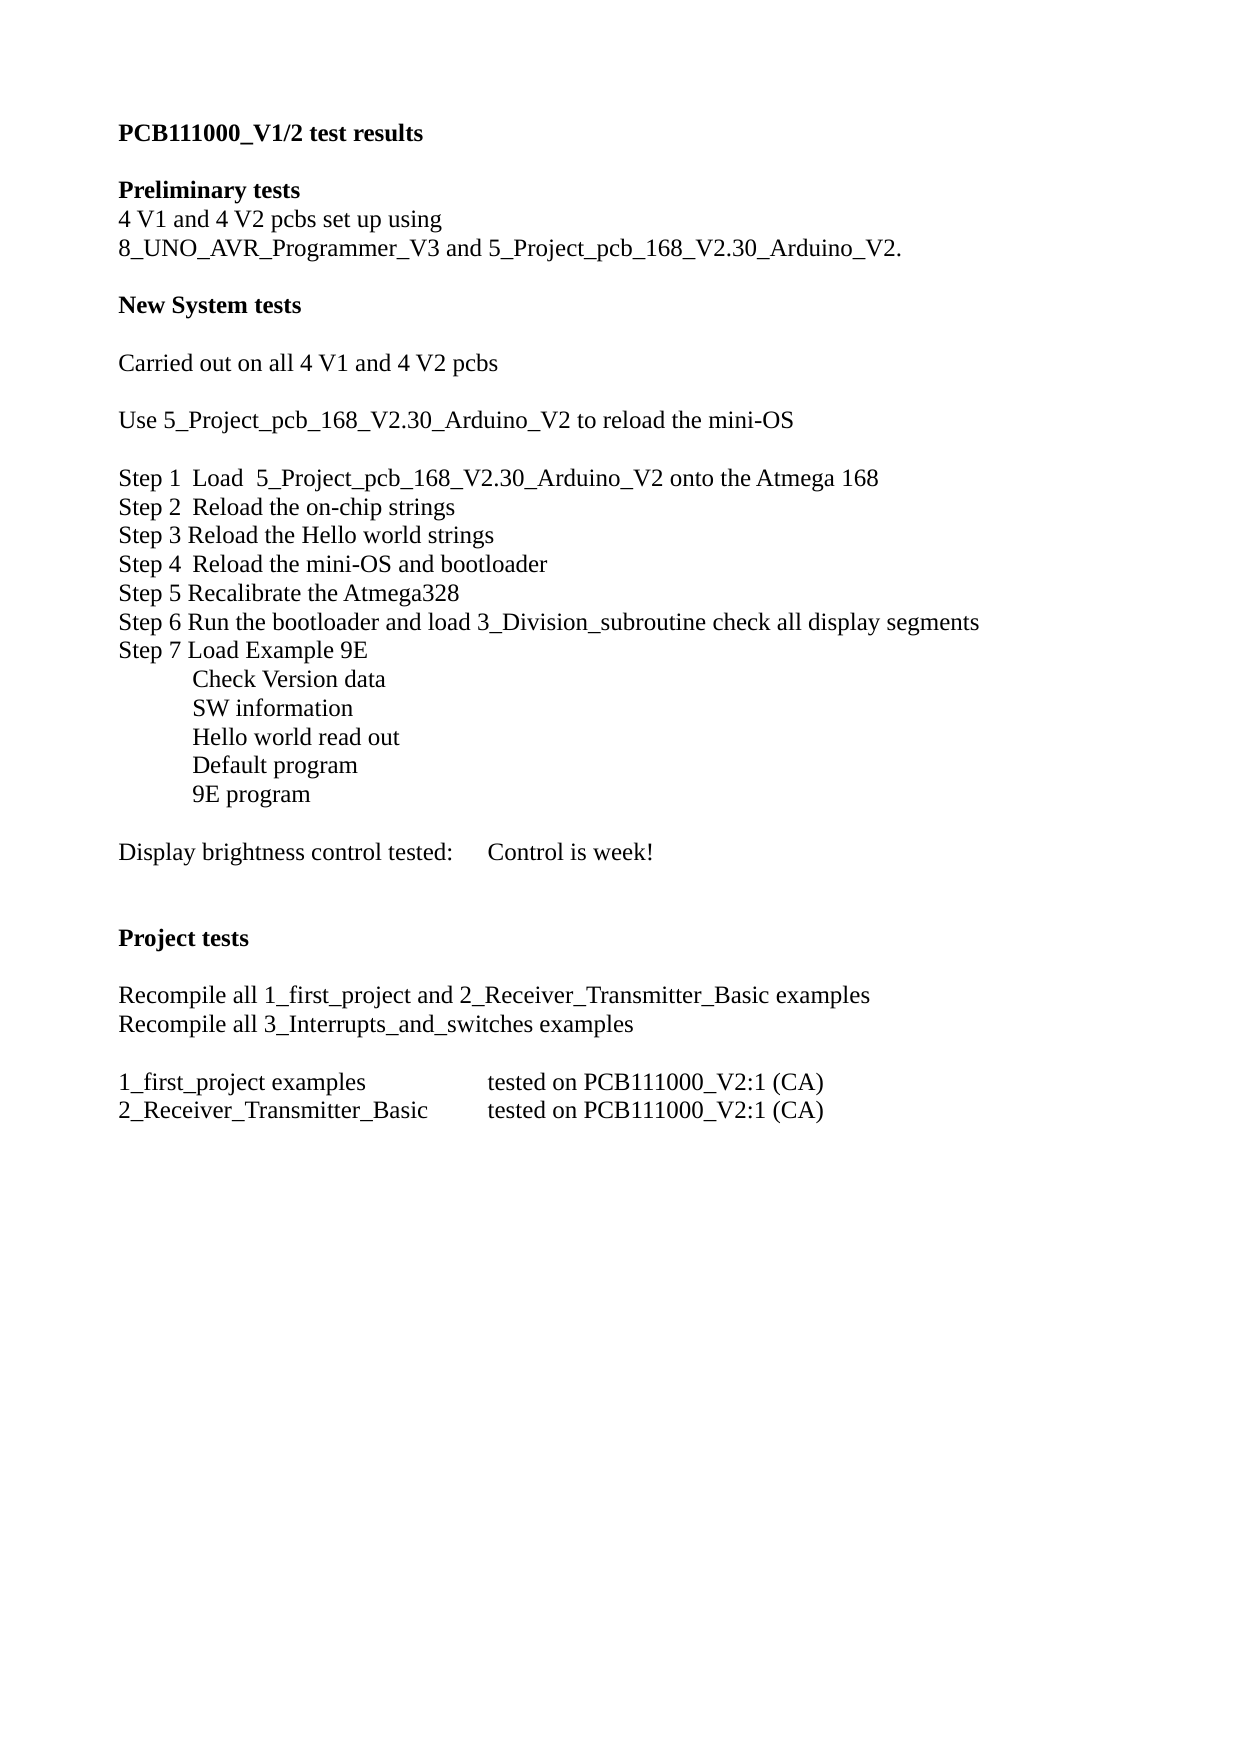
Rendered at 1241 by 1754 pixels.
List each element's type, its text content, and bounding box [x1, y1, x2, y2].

text 8_UNO_AVR_Programmer_V3 and 5_Project_pcb_168_V2.30_Arduino_V2. [118, 233, 1122, 262]
text Step 5 Recalibrate the Atmega328 [118, 578, 1122, 607]
text Project tests [118, 923, 1122, 952]
text Recompile all 3_Interrupts_and_switches examples [118, 1009, 1122, 1038]
text Step 1 Load 5_Project_pcb_168_V2.30_Arduino_V2 onto the Atmega 168 [118, 463, 1122, 492]
text Use 5_Project_pcb_168_V2.30_Arduino_V2 to reload the mini-OS [118, 406, 1122, 434]
text 4 V1 and 4 V2 pcbs set up using [118, 204, 1122, 233]
text Display brightness control tested: Control is week! [118, 837, 1122, 866]
text 2_Receiver_Transmitter_Basic tested on PCB111000_V2:1 (CA) [118, 1096, 1122, 1124]
text Step 2 Reload the on-chip strings [118, 492, 1122, 521]
text Hello world read out [118, 722, 1122, 751]
text Check Version data [118, 664, 1122, 693]
text 9E program [118, 779, 1122, 808]
text Carried out on all 4 V1 and 4 V2 pcbs [118, 348, 1122, 377]
text Recompile all 1_first_project and 2_Receiver_Transmitter_Basic examples [118, 981, 1122, 1009]
text Step 6 Run the bootloader and load 3_Division_subroutine check all display segments [118, 607, 1122, 636]
text Step 3 Reload the Hello world strings [118, 521, 1122, 549]
text Step 7 Load Example 9E [118, 636, 1122, 664]
text Default program [118, 751, 1122, 779]
text Preliminary tests [118, 176, 1122, 204]
text SW information [118, 693, 1122, 722]
text Step 4 Reload the mini-OS and bootloader [118, 549, 1122, 578]
text 1_first_project examples tested on PCB111000_V2:1 (CA) [118, 1067, 1122, 1096]
text PCB111000_V1/2 test results [118, 118, 1122, 147]
text New System tests [118, 291, 1122, 319]
